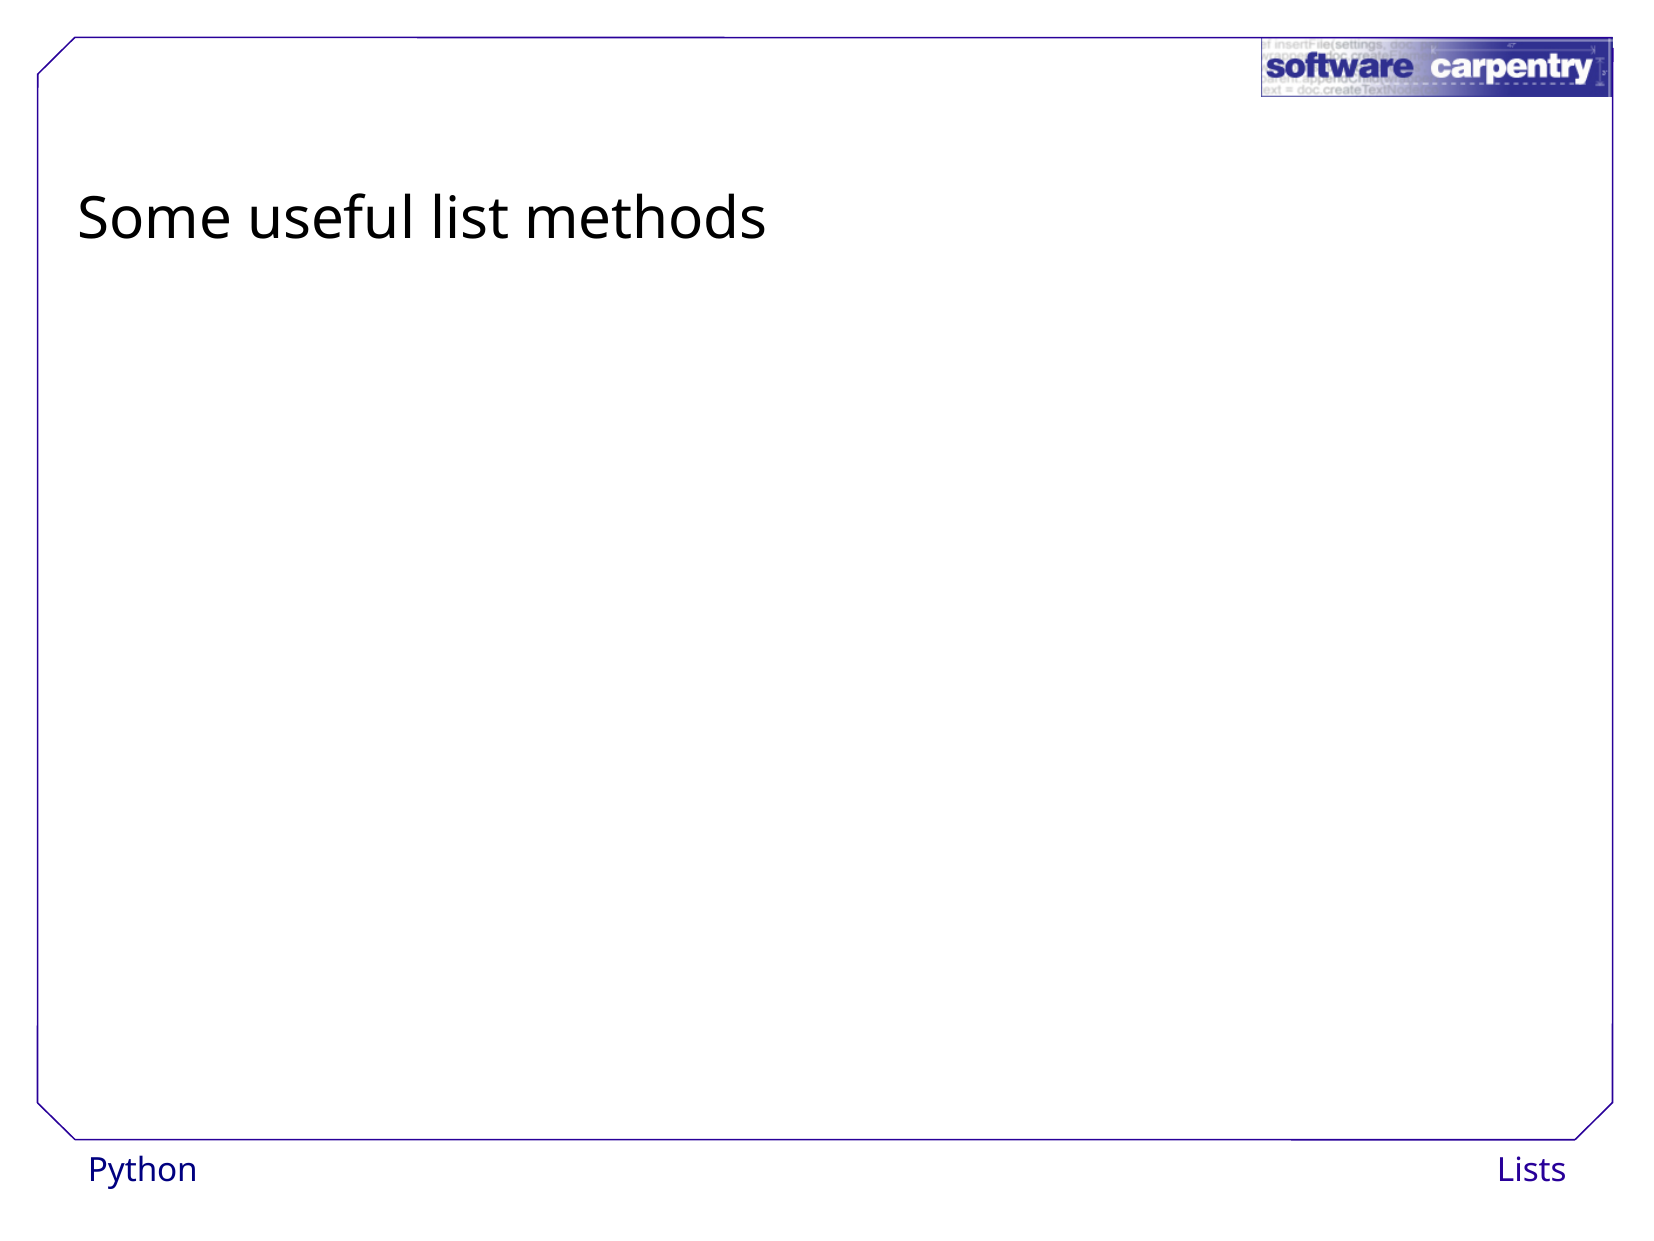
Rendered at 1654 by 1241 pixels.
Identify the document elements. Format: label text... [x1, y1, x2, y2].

text_box Some useful list methods [62, 138, 933, 259]
picture [1261, 39, 1613, 97]
